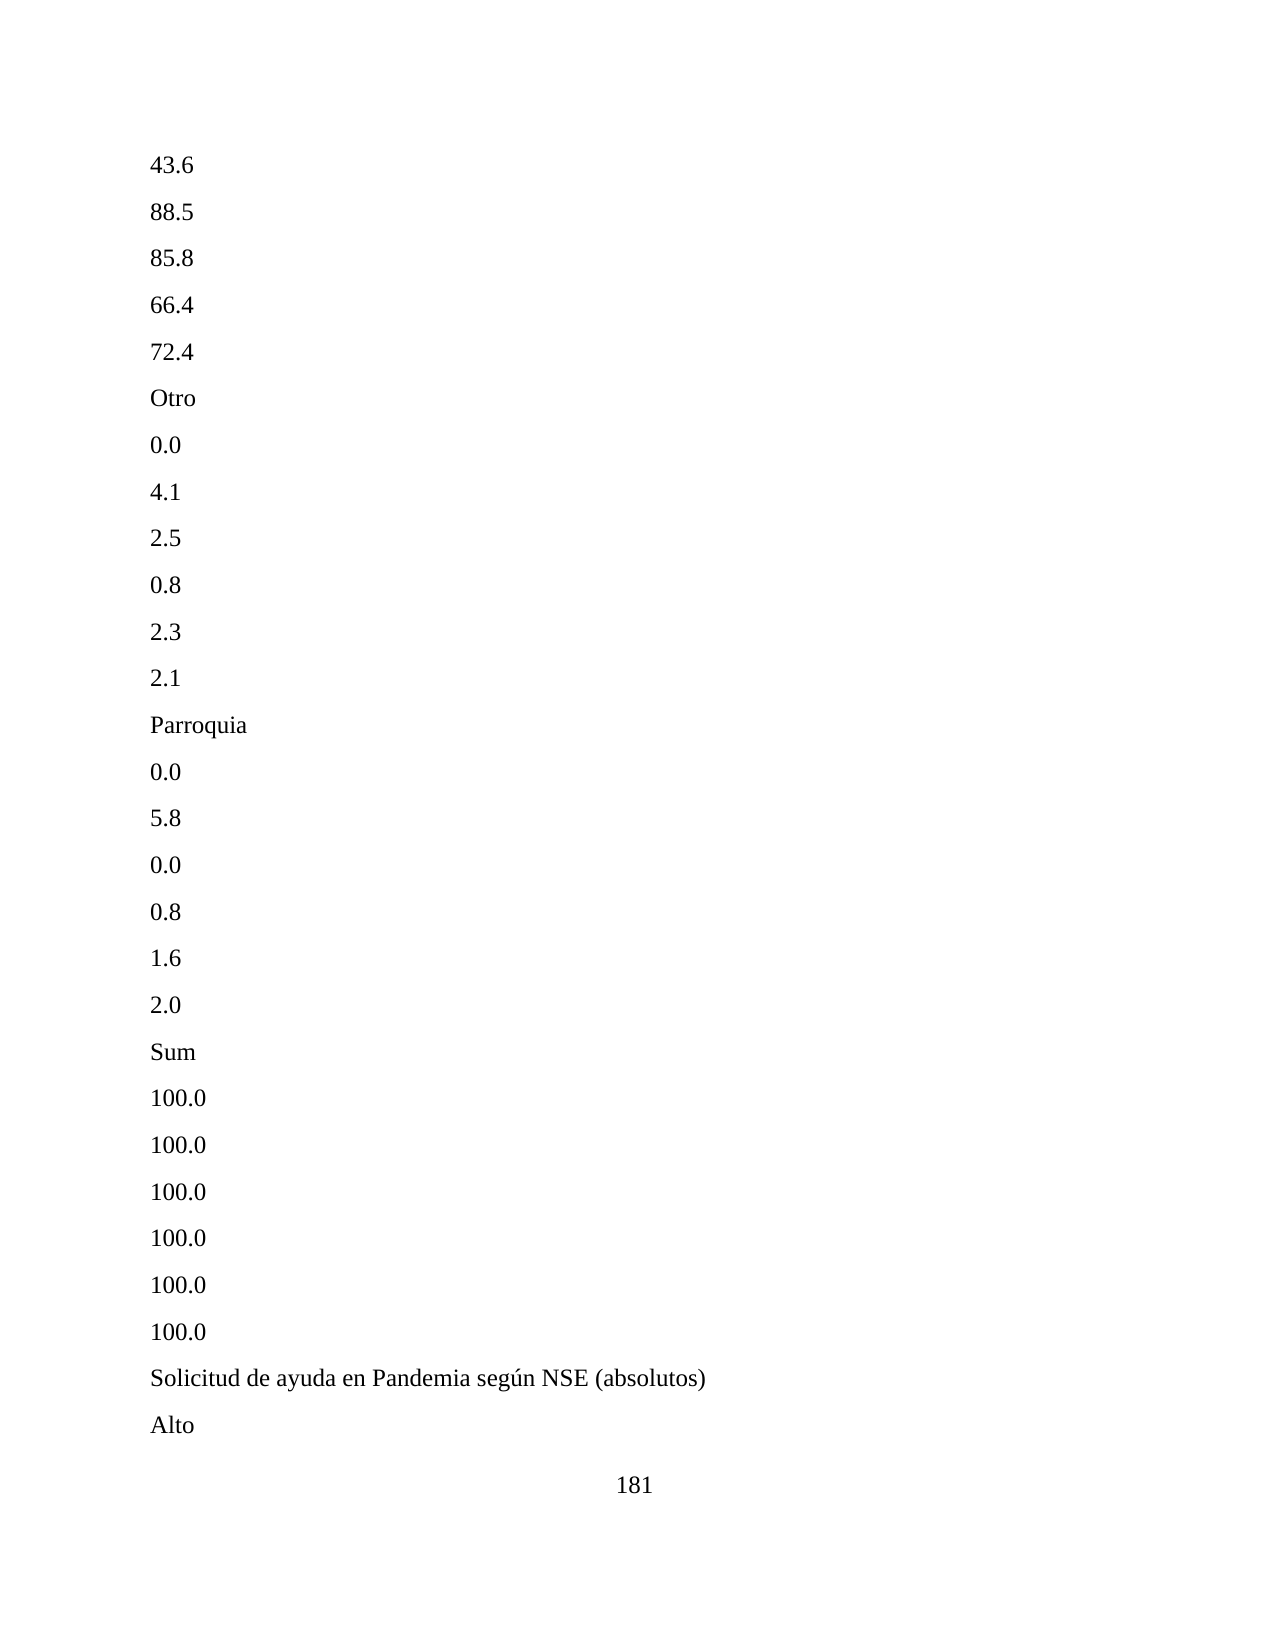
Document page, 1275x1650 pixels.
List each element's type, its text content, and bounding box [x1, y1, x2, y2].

text 0.0 [150, 850, 1125, 879]
text 100.0 [150, 1317, 1125, 1345]
text 100.0 [150, 1223, 1125, 1252]
text 4.1 [150, 477, 1125, 505]
text 0.0 [150, 430, 1125, 459]
text Otro [150, 383, 1125, 412]
text Alto [150, 1410, 1125, 1439]
text 100.0 [150, 1083, 1125, 1112]
text 0.0 [150, 757, 1125, 785]
text 43.6 [150, 150, 1125, 179]
text 100.0 [150, 1130, 1125, 1159]
text Parroquia [150, 710, 1125, 739]
text 88.5 [150, 197, 1125, 225]
text 0.8 [150, 897, 1125, 925]
text Solicitud de ayuda en Pandemia según NSE (absolutos) [150, 1363, 1125, 1392]
text Sum [150, 1037, 1125, 1065]
text 2.0 [150, 990, 1125, 1019]
text 100.0 [150, 1177, 1125, 1205]
text 85.8 [150, 243, 1125, 272]
text 66.4 [150, 290, 1125, 319]
text 1.6 [150, 943, 1125, 972]
text 72.4 [150, 337, 1125, 365]
text 2.5 [150, 523, 1125, 552]
text 2.1 [150, 663, 1125, 692]
text 5.8 [150, 803, 1125, 832]
text 0.8 [150, 570, 1125, 599]
text 2.3 [150, 617, 1125, 645]
text 100.0 [150, 1270, 1125, 1299]
